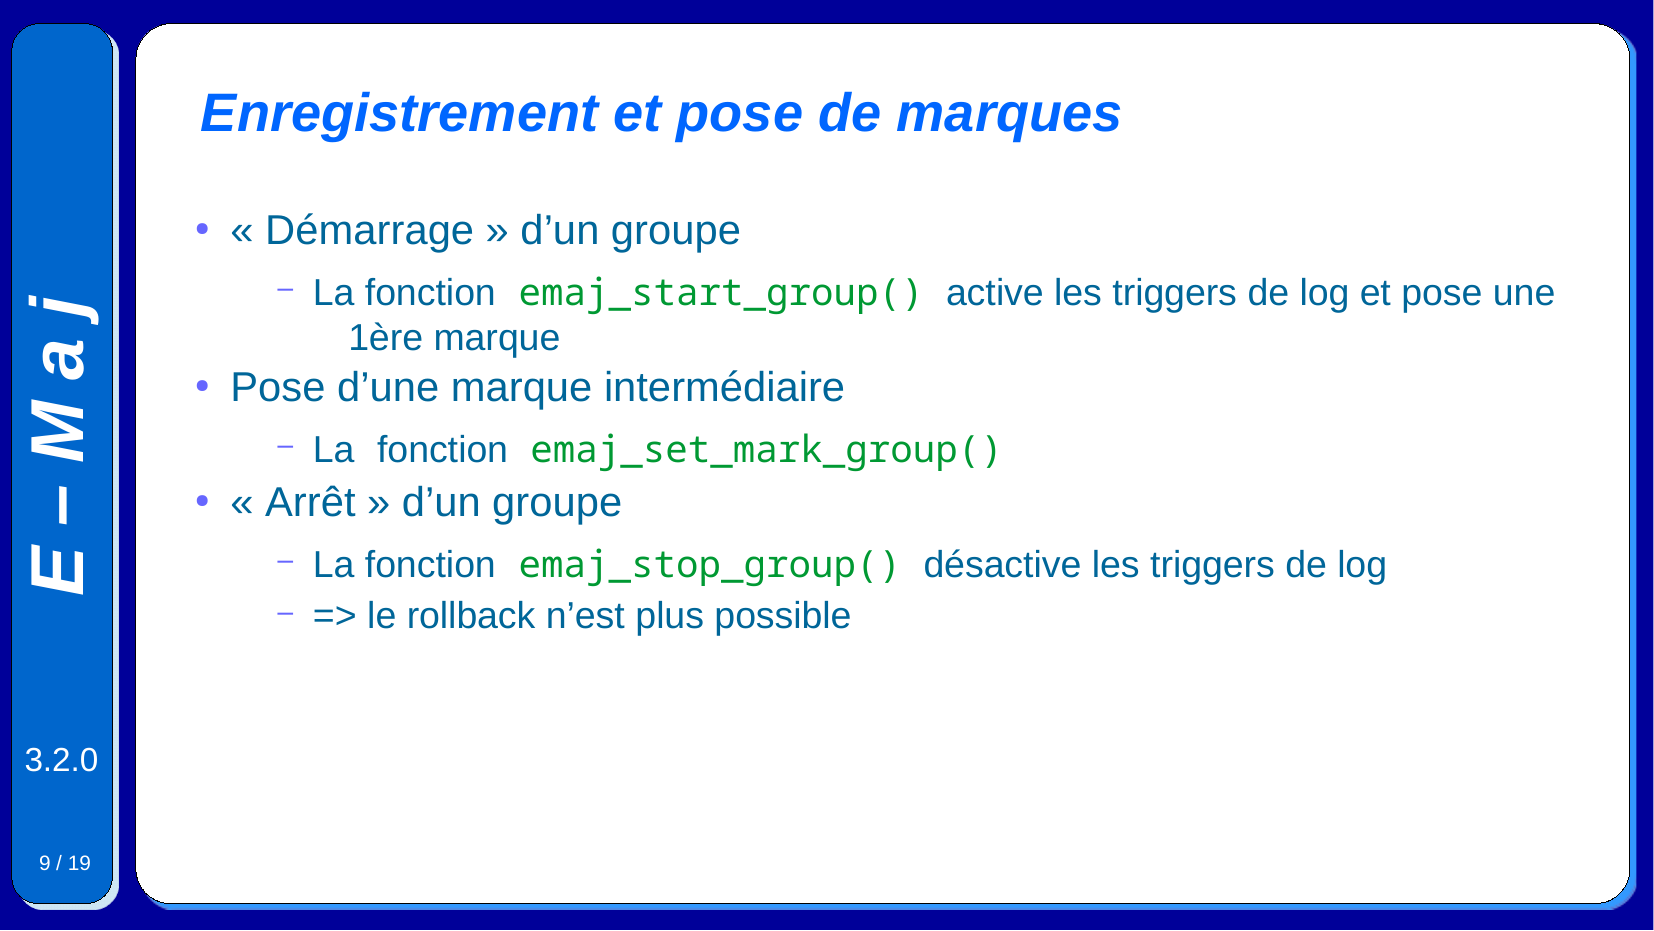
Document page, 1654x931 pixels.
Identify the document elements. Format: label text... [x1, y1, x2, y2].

title Enregistrement et pose de marques [200, 34, 1575, 191]
list « Démarrage » d’un groupe La fonction emaj_start_group() active les triggers de log et pose une 1ère marque Pose d’une marque intermédiaire La fonction emaj_set_mark_group() « Arrêt » d’un groupe La fonction emaj_stop_group() désactive les triggers de log => le rollback n’est plus possible [177, 206, 1587, 854]
